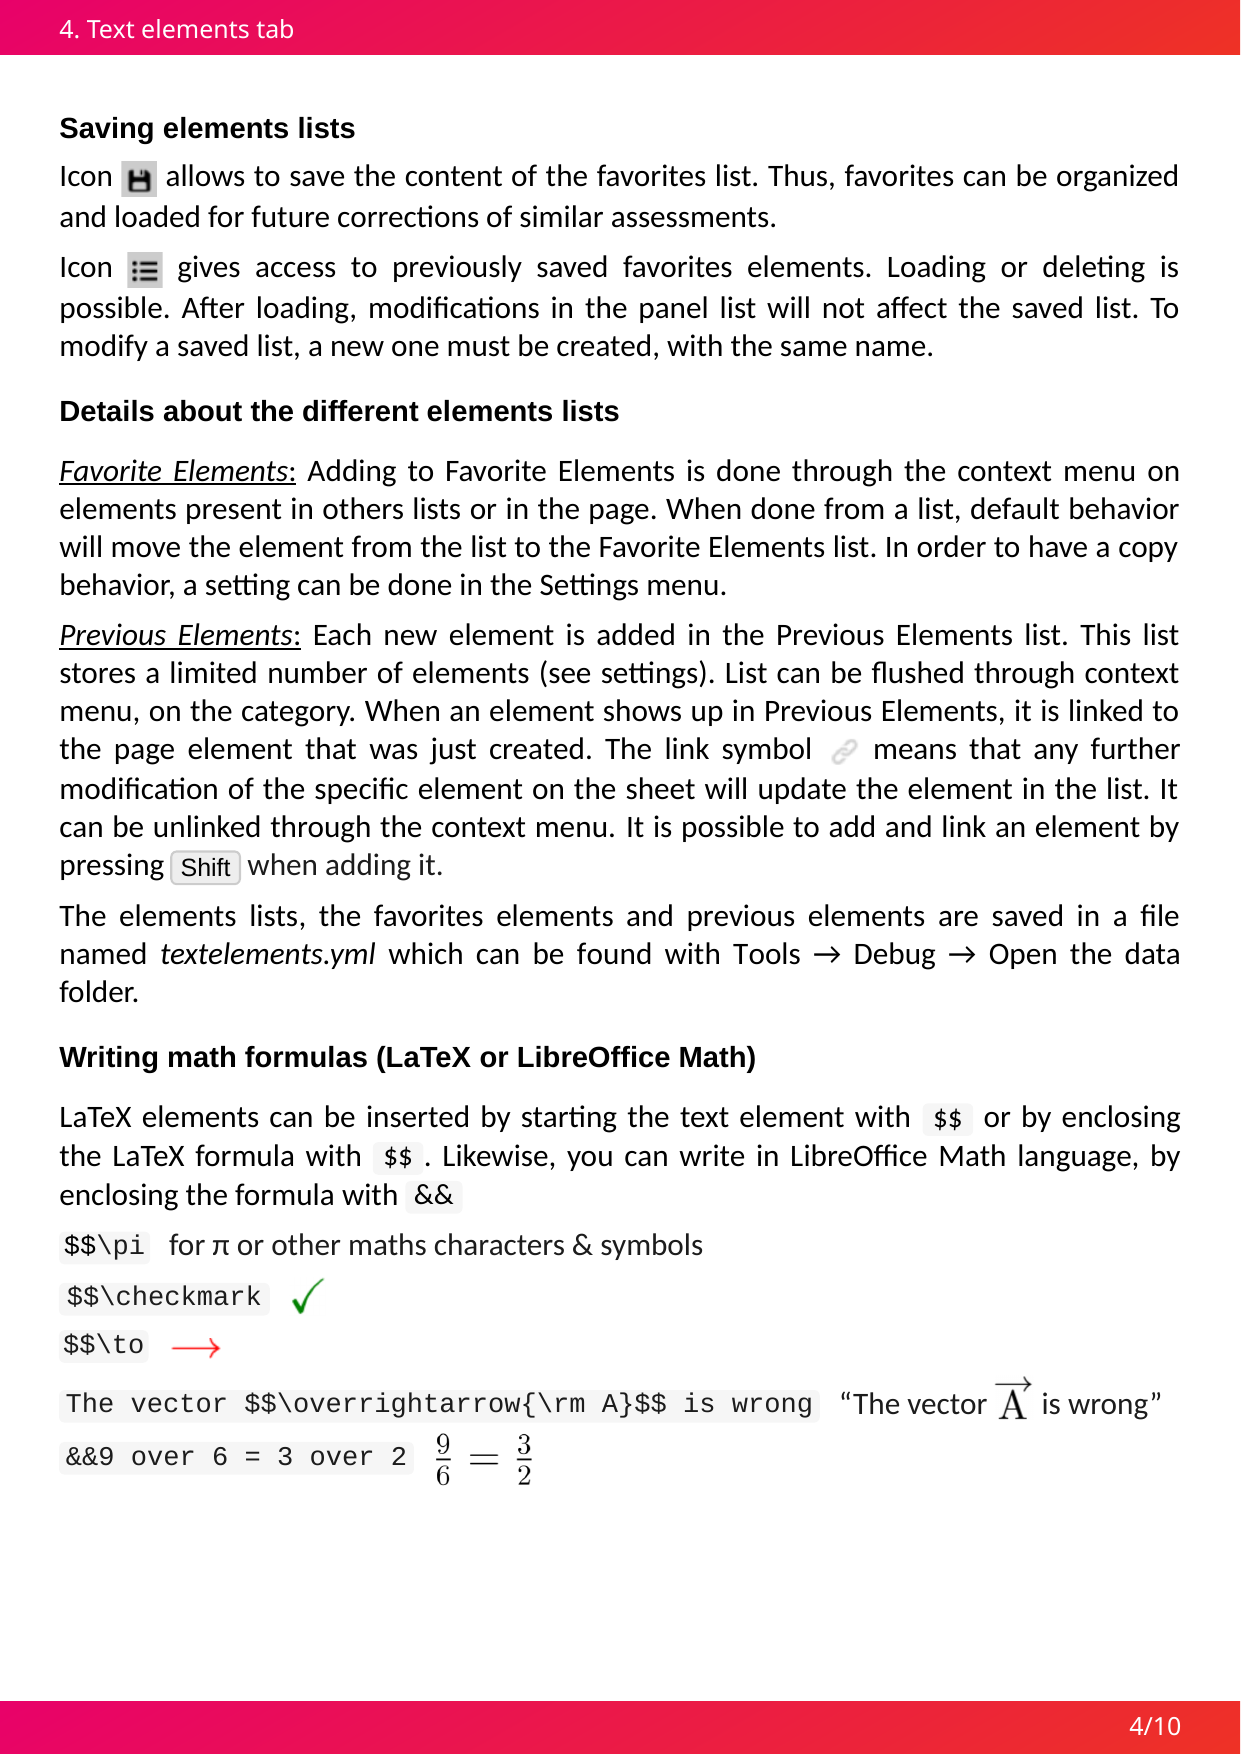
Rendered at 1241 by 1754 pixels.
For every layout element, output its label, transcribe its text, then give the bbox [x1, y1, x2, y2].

text “The vector is wrong” [59, 1376, 1181, 1423]
picture [994, 1375, 1035, 1420]
subtitle Details about the different elements lists [59, 393, 1181, 427]
subtitle Saving elements lists [59, 111, 1181, 144]
picture [127, 252, 163, 288]
text The elements lists, the favorites elements and previous elements are saved in a file named textelements.yml which can be found with Tools → Debug → Open the data folder. [59, 896, 1181, 1010]
picture [288, 1277, 326, 1316]
text for π or other maths characters & symbols [59, 1226, 1181, 1265]
picture [121, 161, 157, 197]
text Icon gives access to previously saved favorites elements. Loading or deleting is possible. After loading, modifications in the panel list will not affect the saved list. To modify a saved list, a new one must be created, with the same name. [59, 247, 1181, 364]
text Favorite Elements: Adding to Favorite Elements is done through the context menu on elements present in others lists or in the page. When done from a list, default behavior will move the element from the list to the Favorite Elements list. In order to have a copy behavior, a setting can be done in the Settings menu. [59, 451, 1181, 603]
picture [167, 1334, 224, 1361]
text LaTeX elements can be inserted by starting the text element with or by enclosing the LaTeX formula with . Likewise, you can write in LibreOffice Math language, by enclosing the formula with [59, 1097, 1181, 1214]
subtitle Writing math formulas (LaTeX or LibreOffice Math) [59, 1040, 1181, 1073]
picture [432, 1429, 536, 1488]
picture [826, 735, 861, 769]
text Previous Elements: Each new element is added in the Previous Elements list. This list stores a limited number of elements (see settings). List can be flushed through context menu, on the category. When an element shows up in Previous Elements, it is linked to the page element that was just created. The link symbol means that any further modification of the specific element on the sheet will update the element in the list. It can be unlinked through the context menu. It is possible to add and link an element by pressing when adding it. [59, 615, 1181, 884]
text Icon allows to save the content of the favorites list. Thus, favorites can be organized and loaded for future corrections of similar assessments. [59, 156, 1181, 235]
